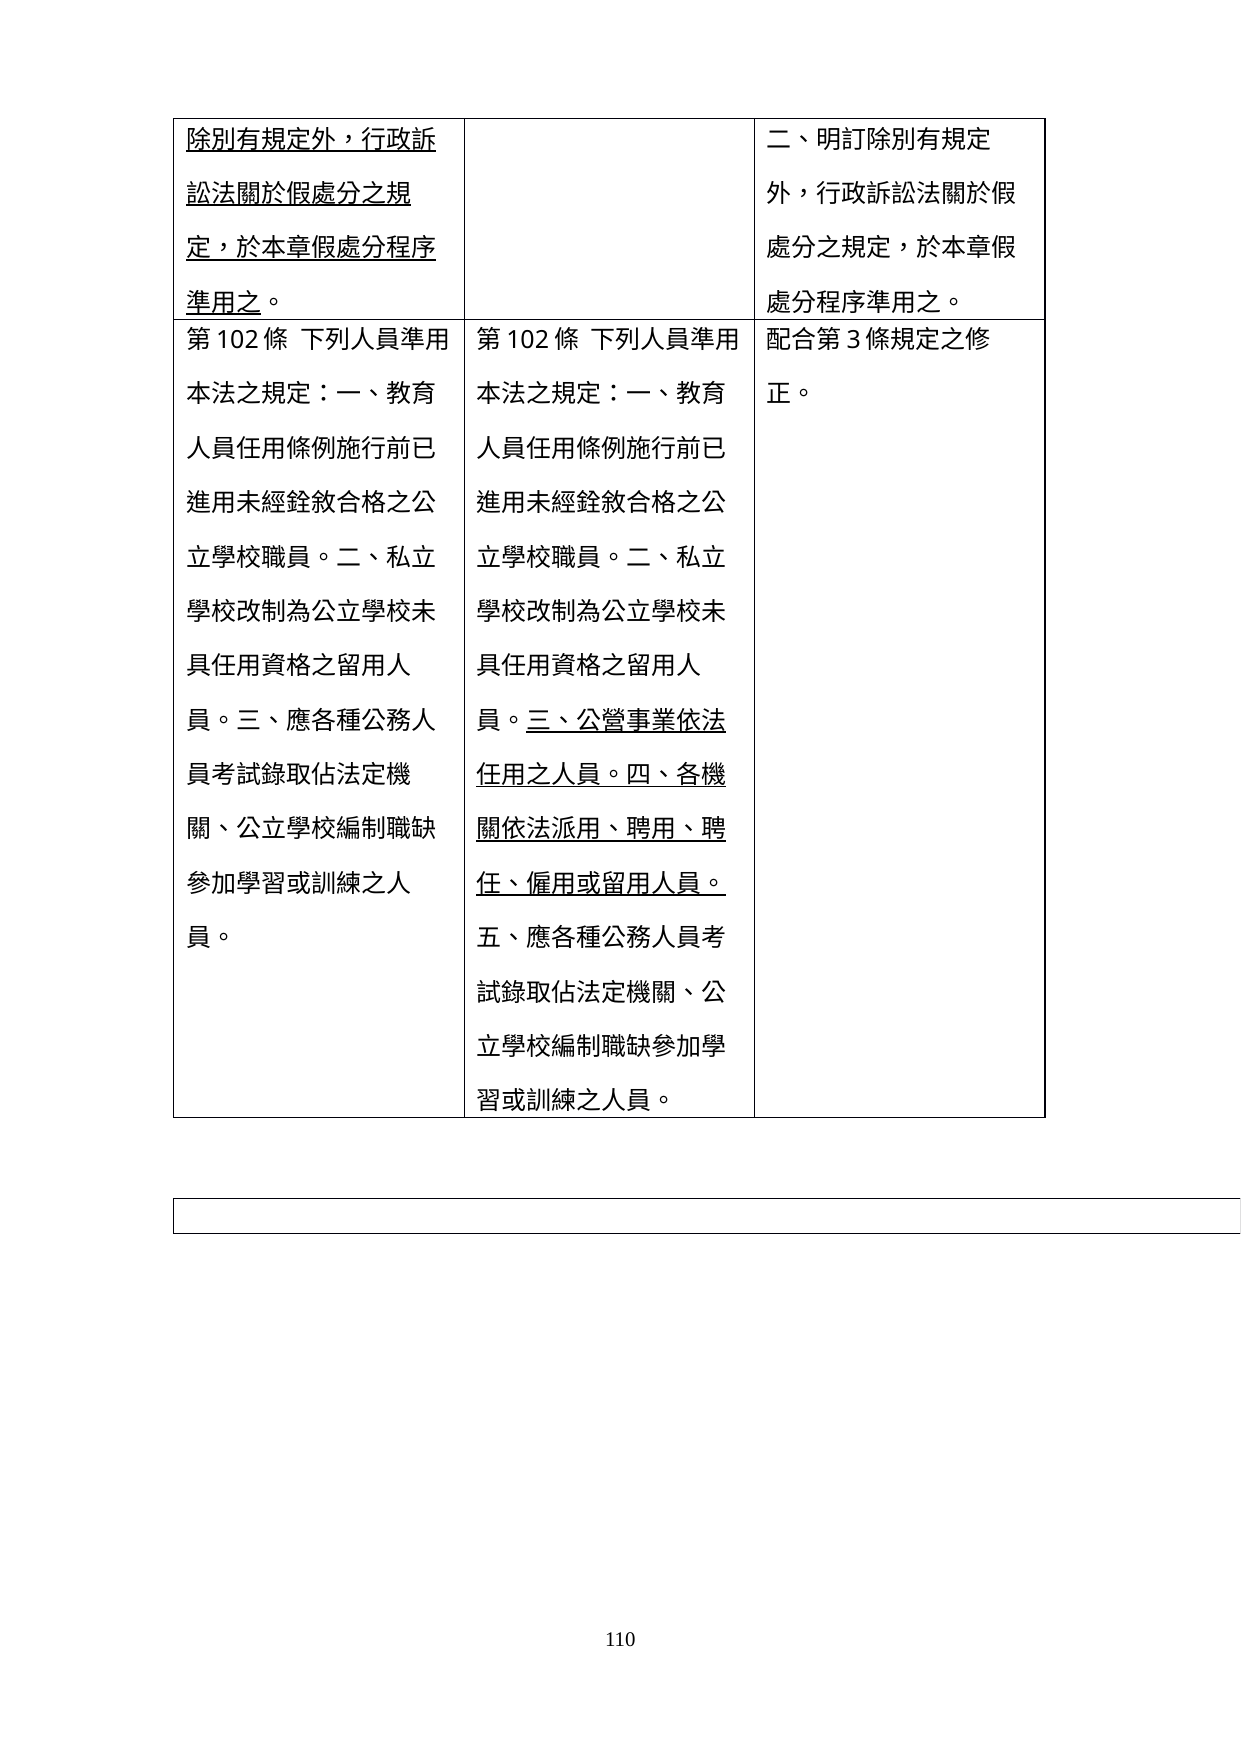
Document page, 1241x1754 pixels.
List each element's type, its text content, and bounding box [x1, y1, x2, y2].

table_cell [465, 119, 754, 318]
table_cell 除別有規定外，行政訴訟法關於假處分之規定，於本章假處分程序準用之。 [174, 119, 464, 318]
table_cell 第102條 下列人員準用本法之規定：一、教育人員任用條例施行前已進用未經銓敘合格之公立學校職員。二、私立學校改制為公立學校未具任用資格之留用人員。三、公營事業依法任用之人員。四、各機關依法派用、聘用、聘任、僱用或留用人員。五、應各種公務人員考試錄取佔法定機關、公立學校編制職缺參加學習或訓練之人員。 [465, 320, 754, 1117]
table_cell 配合第3條規定之修正。 [755, 320, 1044, 1117]
table_cell 第102條 下列人員準用本法之規定：一、教育人員任用條例施行前已進用未經銓敘合格之公立學校職員。二、私立學校改制為公立學校未具任用資格之留用人員。三、應各種公務人員考試錄取佔法定機關、公立學校編制職缺參加學習或訓練之人員。 [174, 320, 464, 1117]
table_cell 二、明訂除別有規定外，行政訴訟法關於假處分之規定，於本章假處分程序準用之。 [755, 119, 1044, 318]
table_header [174, 1199, 1240, 1233]
